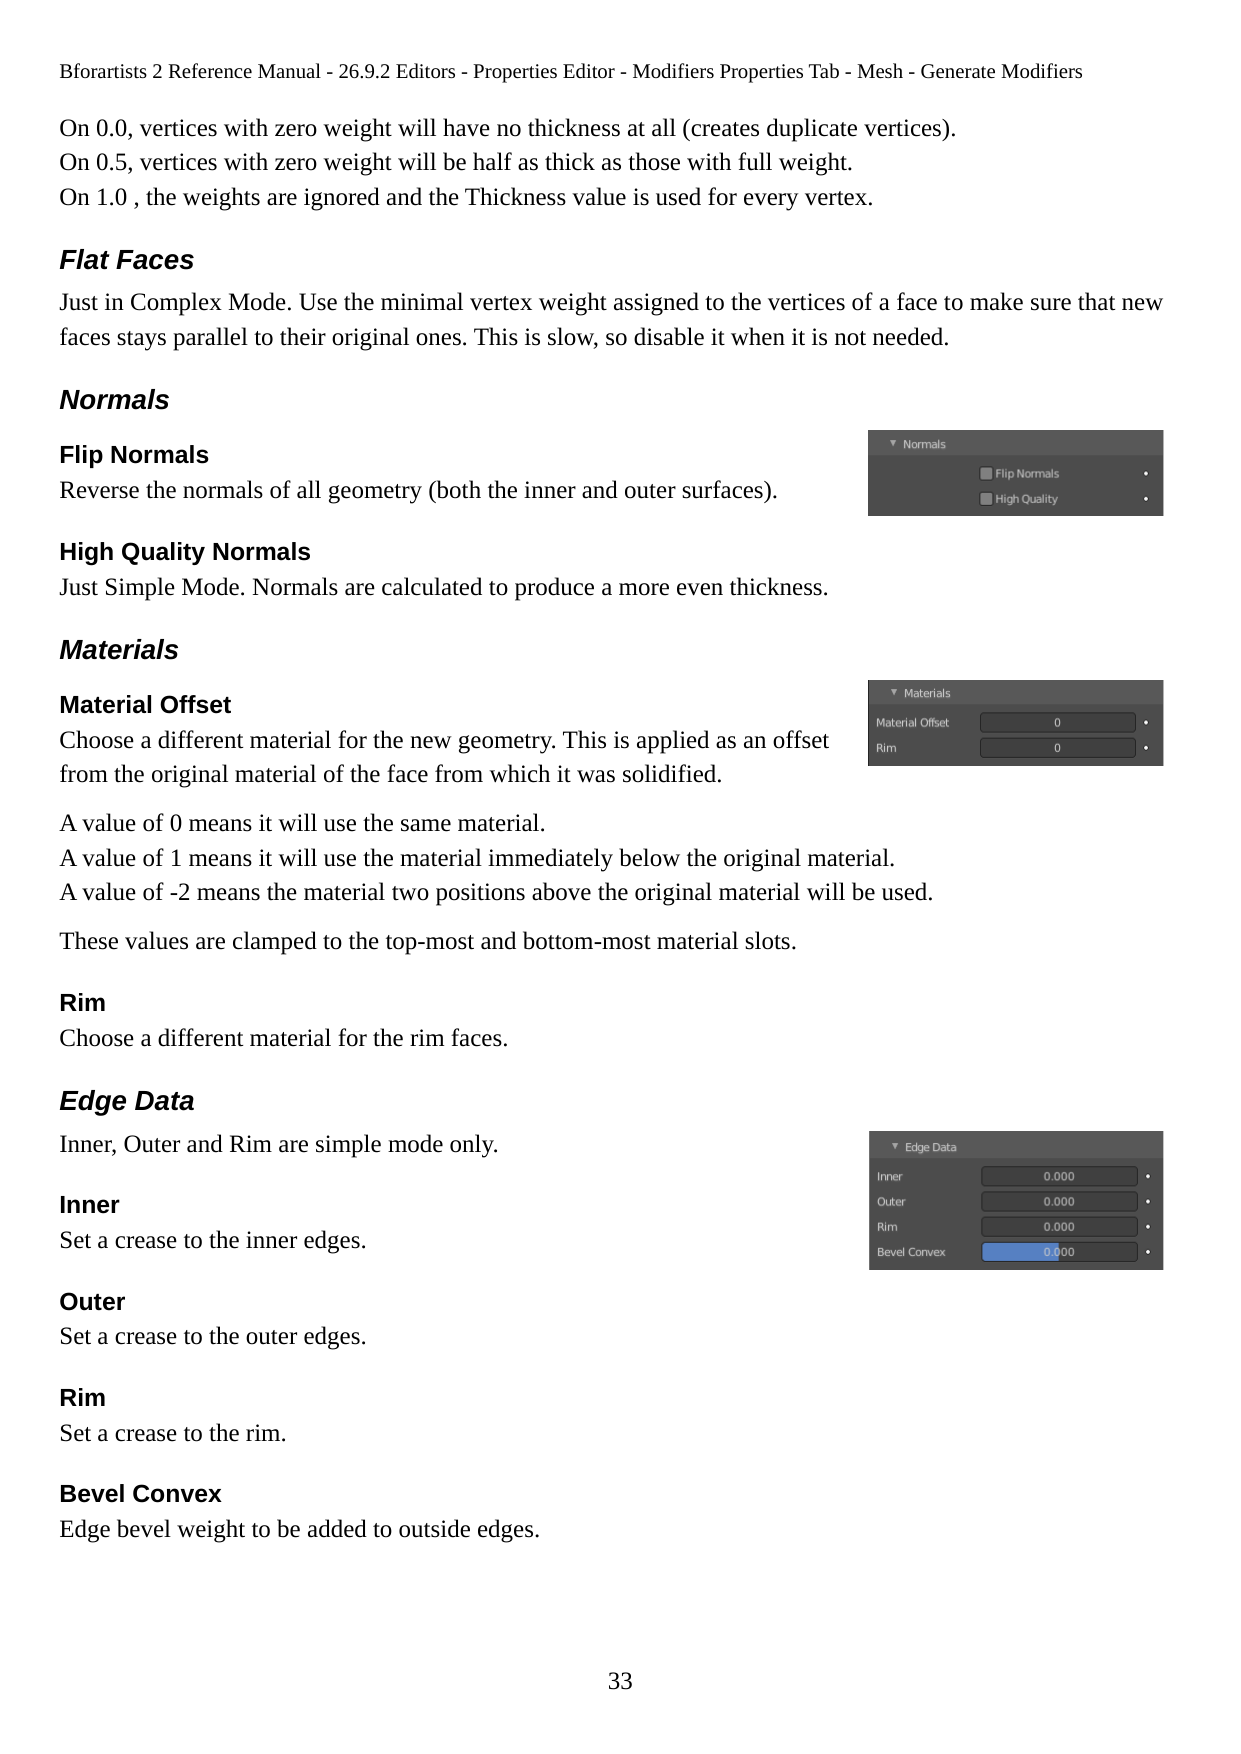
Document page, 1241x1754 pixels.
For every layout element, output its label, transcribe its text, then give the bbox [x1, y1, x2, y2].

text Choose a different material for the new geometry. This is applied as an offset from the original material of the face from which it was solidified. [59, 725, 1181, 788]
picture [868, 680, 1164, 766]
text Reverse the normals of all geometry (both the inner and outer surfaces). [59, 475, 868, 504]
subtitle [1164, 1190, 1181, 1219]
text Edge bevel weight to be added to outside edges. [59, 1514, 1181, 1543]
subtitle Material Offset [59, 690, 868, 718]
subtitle High Quality Normals [59, 537, 1181, 565]
subtitle Rim [59, 1383, 1181, 1411]
subtitle Edge Data [59, 1084, 1181, 1116]
picture [869, 1131, 1164, 1270]
subtitle Normals [59, 383, 1181, 415]
subtitle Materials [59, 633, 1181, 665]
text These values are clamped to the top-most and bottom-most material slots. [59, 926, 1181, 955]
subtitle Inner [59, 1190, 869, 1219]
text Set a crease to the inner edges. [59, 1225, 869, 1254]
picture [868, 430, 1164, 516]
text A value of 0 means it will use the same material. A value of 1 means it will use the material immediately below the original material. A value of -2 means the material two positions above the original material will be used. [59, 808, 1181, 906]
text Set a crease to the outer edges. [59, 1321, 1181, 1350]
subtitle Outer [59, 1287, 1181, 1315]
text Inner, Outer and Rim are simple mode only. [59, 1129, 1181, 1157]
subtitle Flat Faces [59, 243, 1181, 275]
text Just Simple Mode. Normals are calculated to produce a more even thickness. [59, 572, 1181, 600]
subtitle Rim [59, 988, 1181, 1016]
subtitle [1164, 440, 1181, 469]
text On 0.0, vertices with zero weight will have no thickness at all (creates duplicate vertices). On 0.5, vertices with zero weight will be half as thick as those with full weight. On 1.0 , the weights are ignored and the Thickness value is used for every vertex. [59, 113, 1181, 210]
text Choose a different material for the rim faces. [59, 1023, 1181, 1051]
subtitle Flip Normals [59, 440, 868, 469]
text Just in Complex Mode. Use the minimal vertex weight assigned to the vertices of a face to make sure that new faces stays parallel to their original ones. This is slow, so disable it when it is not needed. [59, 287, 1181, 351]
subtitle [1164, 690, 1181, 718]
subtitle Bevel Convex [59, 1479, 1181, 1508]
text Set a crease to the rim. [59, 1418, 1181, 1446]
